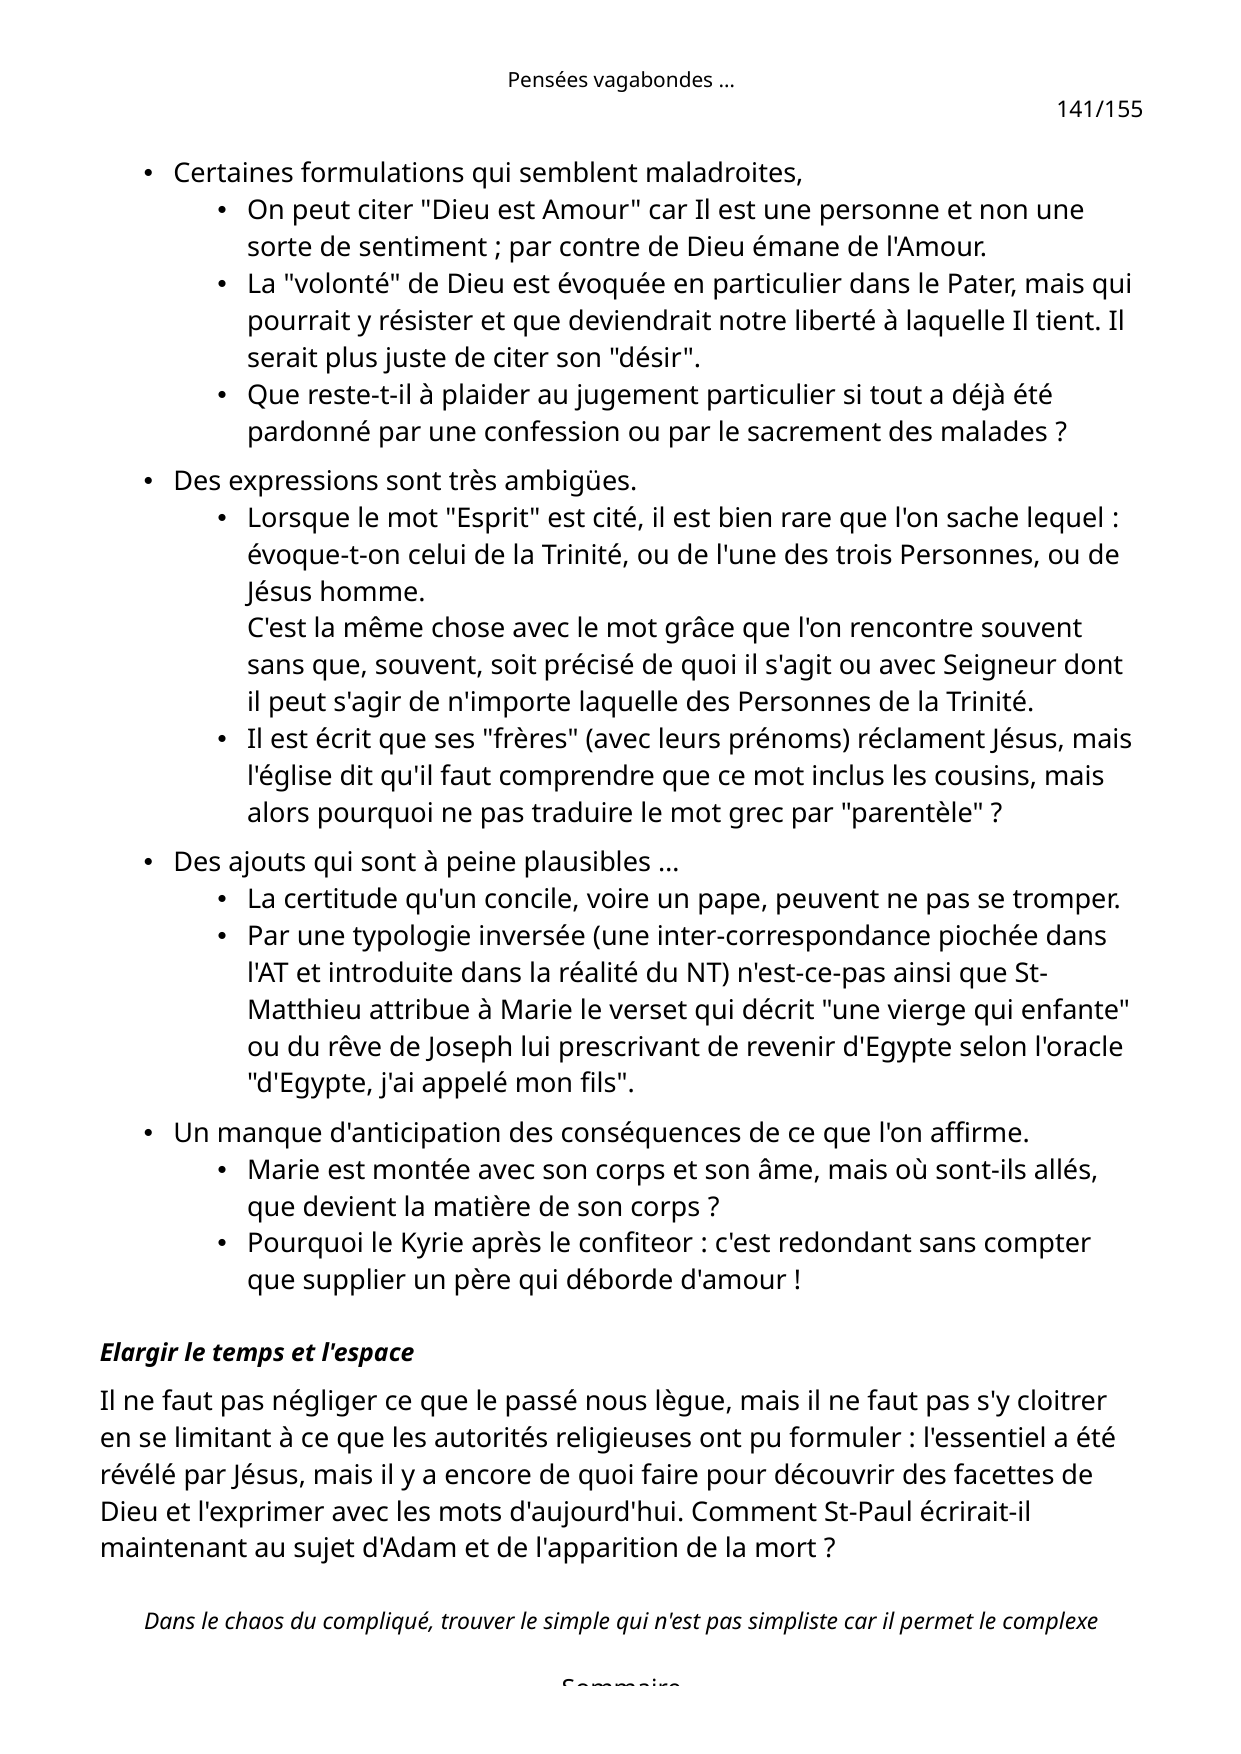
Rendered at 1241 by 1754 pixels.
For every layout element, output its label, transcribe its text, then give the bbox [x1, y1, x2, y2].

list La certitude qu'un concile, voire un pape, peuvent ne pas se tromper. [217, 879, 1143, 916]
list On peut citer "Dieu est Amour" car Il est une personne et non une sorte de sentiment ; par contre de Dieu émane de l'Amour. [217, 191, 1143, 264]
list Pourquoi le Kyrie après le confiteor : c'est redondant sans compter que supplier un père qui déborde d'amour ! [217, 1224, 1143, 1298]
list La "volonté" de Dieu est évoquée en particulier dans le Pater, mais qui pourrait y résister et que deviendrait notre liberté à laquelle Il tient. Il serait plus juste de citer son "désir". [217, 264, 1143, 375]
subtitle Elargir le temps et l'espace [99, 1335, 1143, 1369]
list Des ajouts qui sont à peine plausibles … [144, 843, 1143, 879]
list Par une typologie inversée (une inter-correspondance piochée dans l'AT et introduite dans la réalité du NT) n'est-ce-pas ainsi que St-Matthieu attribue à Marie le verset qui décrit "une vierge qui enfante" ou du rêve de Joseph lui prescrivant de revenir d'Egypte selon l'oracle "d'Egypte, j'ai appelé mon fils". [217, 916, 1143, 1101]
list Marie est montée avec son corps et son âme, mais où sont-ils allés, que devient la matière de son corps ? [217, 1150, 1143, 1224]
list Que reste-t-il à plaider au jugement particulier si tout a déjà été pardonné par une confession ou par le sacrement des malades ? [217, 375, 1143, 449]
list Lorsque le mot "Esprit" est cité, il est bien rare que l'on sache lequel : évoque-t-on celui de la Trinité, ou de l'une des trois Personnes, ou de Jésus homme. C'est la même chose avec le mot grâce que l'on rencontre souvent sans que, souvent, soit précisé de quoi il s'agit ou avec Seigneur dont il peut s'agir de n'importe laquelle des Personnes de la Trinité. [217, 498, 1143, 719]
list Des expressions sont très ambigües. [144, 461, 1143, 498]
text Il ne faut pas négliger ce que le passé nous lègue, mais il ne faut pas s'y cloitrer en se limitant à ce que les autorités religieuses ont pu formuler : l'essentiel a été révélé par Jésus, mais il y a encore de quoi faire pour découvrir des facettes de Dieu et l'exprimer avec les mots d'aujourd'hui. Comment St-Paul écrirait-il maintenant au sujet d'Adam et de l'apparition de la mort ? [99, 1381, 1143, 1566]
list Un manque d'anticipation des conséquences de ce que l'on affirme. [144, 1113, 1143, 1150]
list Il est écrit que ses "frères" (avec leurs prénoms) réclament Jésus, mais l'église dit qu'il faut comprendre que ce mot inclus les cousins, mais alors pourquoi ne pas traduire le mot grec par "parentèle" ? [217, 719, 1143, 830]
list Certaines formulations qui semblent maladroites, [144, 154, 1143, 191]
